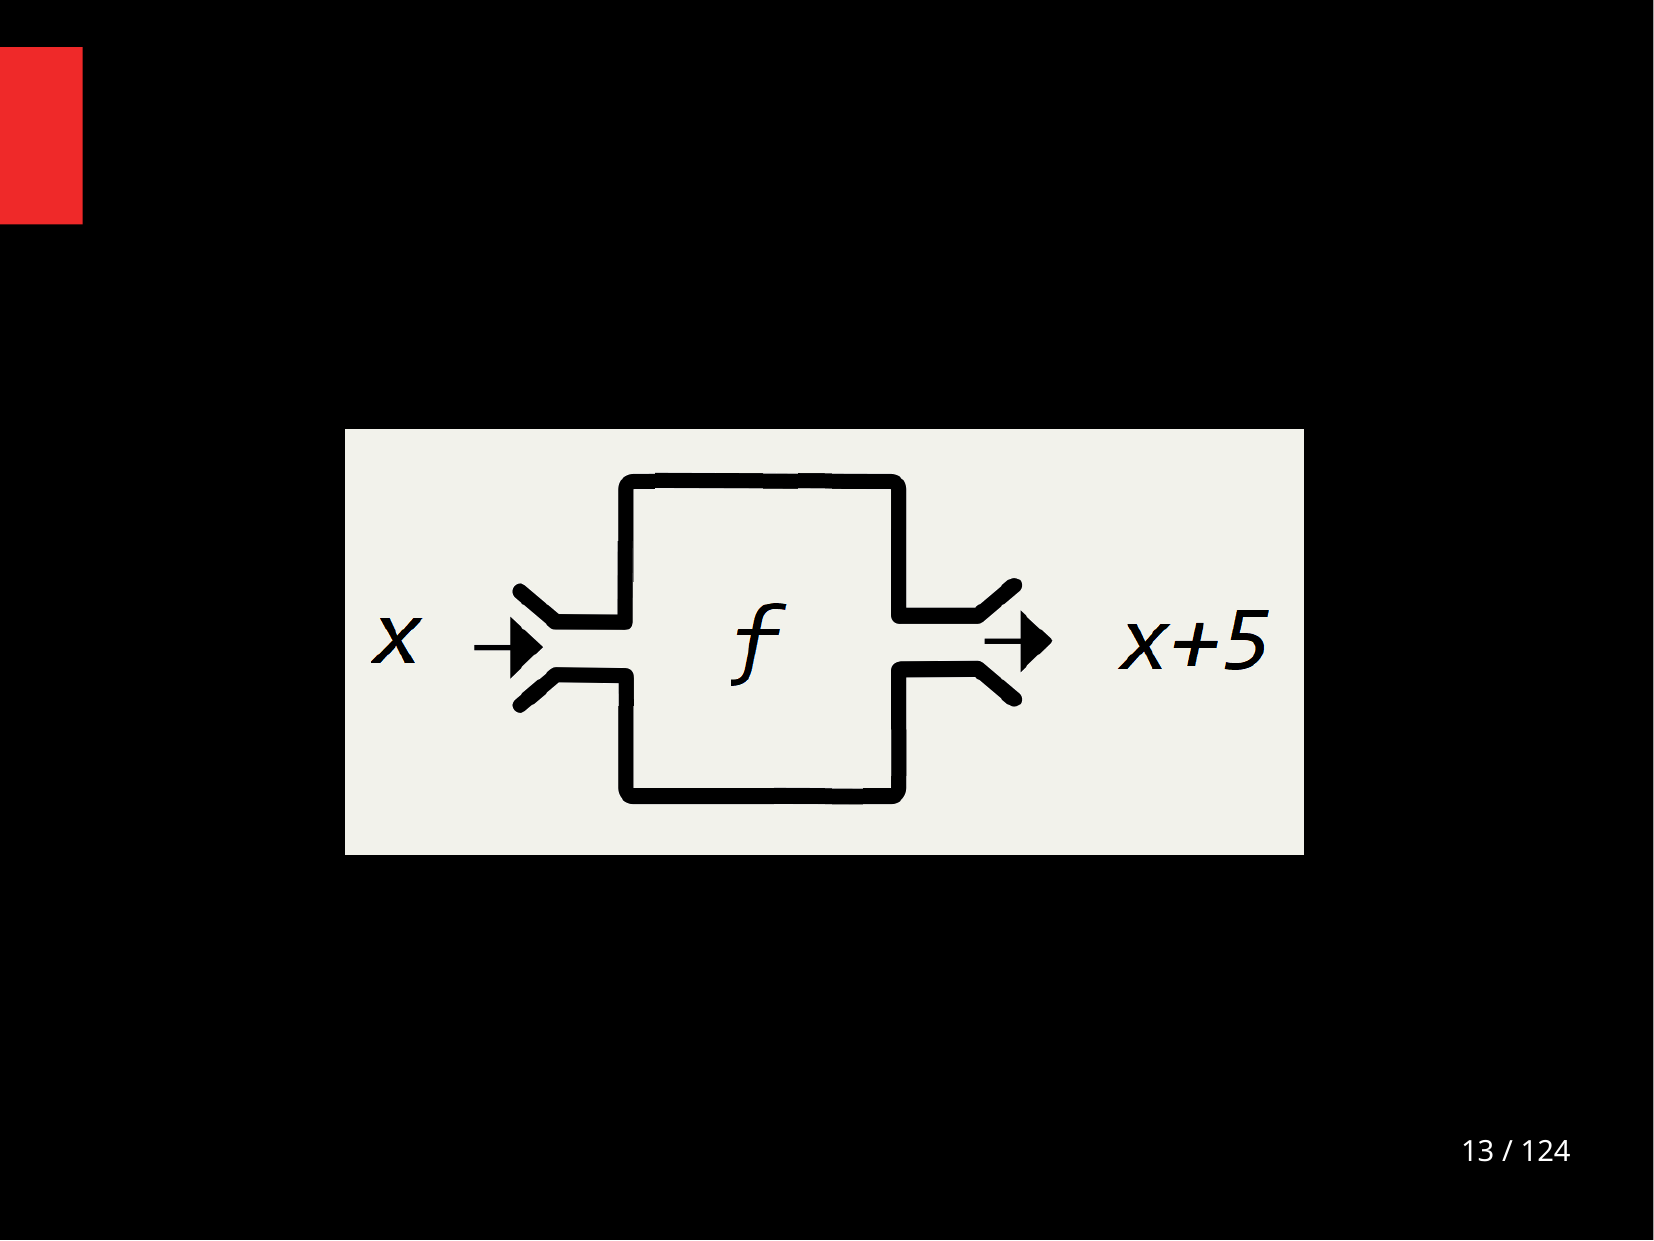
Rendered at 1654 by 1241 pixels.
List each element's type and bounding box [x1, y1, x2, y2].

picture [345, 429, 1304, 856]
